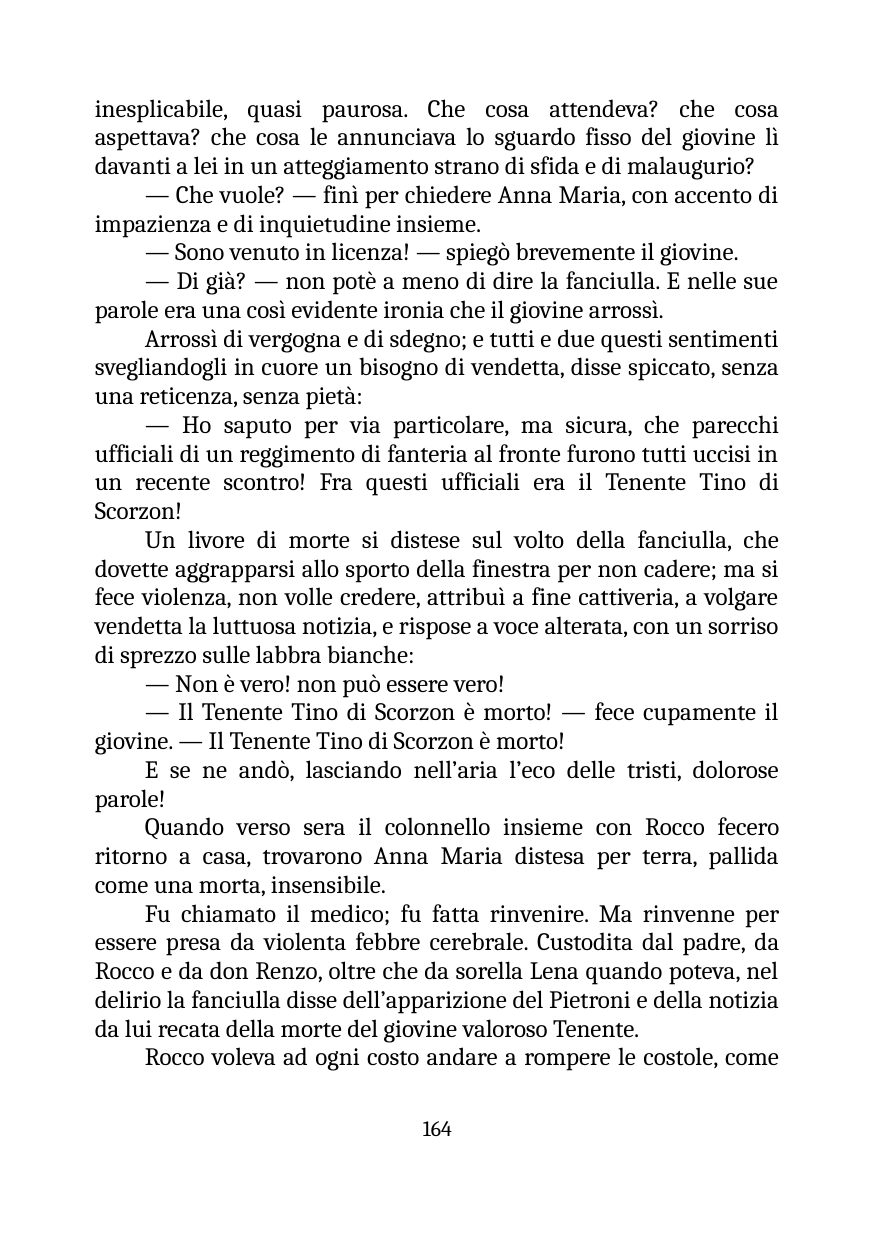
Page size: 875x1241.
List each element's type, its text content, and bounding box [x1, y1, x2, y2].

text E se ne andò, lasciando nell’aria l’eco delle tristi, dolorose parole! [94, 756, 779, 813]
text — Sono venuto in licenza! — spiegò brevemente il giovine. [94, 238, 779, 267]
text Rocco voleva ad ogni costo andare a rompere le costole, come [94, 1043, 779, 1072]
text Fu chiamato il medico; fu fatta rinvenire. Ma rinvenne per essere presa da violenta febbre cerebrale. Custodita dal padre, da Rocco e da don Renzo, oltre che da sorella Lena quando poteva, nel delirio la fanciulla disse dell’apparizione del Pietroni e della notizia da lui recata della morte del giovine valoroso Tenente. [94, 899, 779, 1043]
text — Che vuole? — finì per chiedere Anna Maria, con accento di impazienza e di inquietudine insieme. [94, 181, 779, 238]
text — Di già? — non potè a meno di dire la fanciulla. E nelle sue parole era una così evidente ironia che il giovine arrossì. [94, 267, 779, 324]
text inesplicabile, quasi paurosa. Che cosa attendeva? che cosa aspettava? che cosa le annunciava lo sguardo fisso del giovine lì davanti a lei in un atteggiamento strano di sfida e di malaugurio? [94, 94, 779, 181]
text — Il Tenente Tino di Scorzon è morto! — fece cupamente il giovine. — Il Tenente Tino di Scorzon è morto! [94, 698, 779, 756]
text — Non è vero! non può essere vero! [94, 669, 779, 698]
text Arrossì di vergogna e di sdegno; e tutti e due questi sentimenti svegliandogli in cuore un bisogno di vendetta, disse spiccato, senza una reticenza, senza pietà: [94, 324, 779, 411]
text Un livore di morte si distese sul volto della fanciulla, che dovette aggrapparsi allo sporto della finestra per non cadere; ma si fece violenza, non volle credere, attribuì a fine cattiveria, a volgare vendetta la luttuosa notizia, e rispose a voce alterata, con un sorriso di sprezzo sulle labbra bianche: [94, 526, 779, 669]
text — Ho saputo per via particolare, ma sicura, che parecchi ufficiali di un reggimento di fanteria al fronte furono tutti uccisi in un recente scontro! Fra questi ufficiali era il Tenente Tino di Scorzon! [94, 411, 779, 526]
text Quando verso sera il colonnello insieme con Rocco fecero ritorno a casa, trovarono Anna Maria distesa per terra, pallida come una morta, insensibile. [94, 813, 779, 899]
